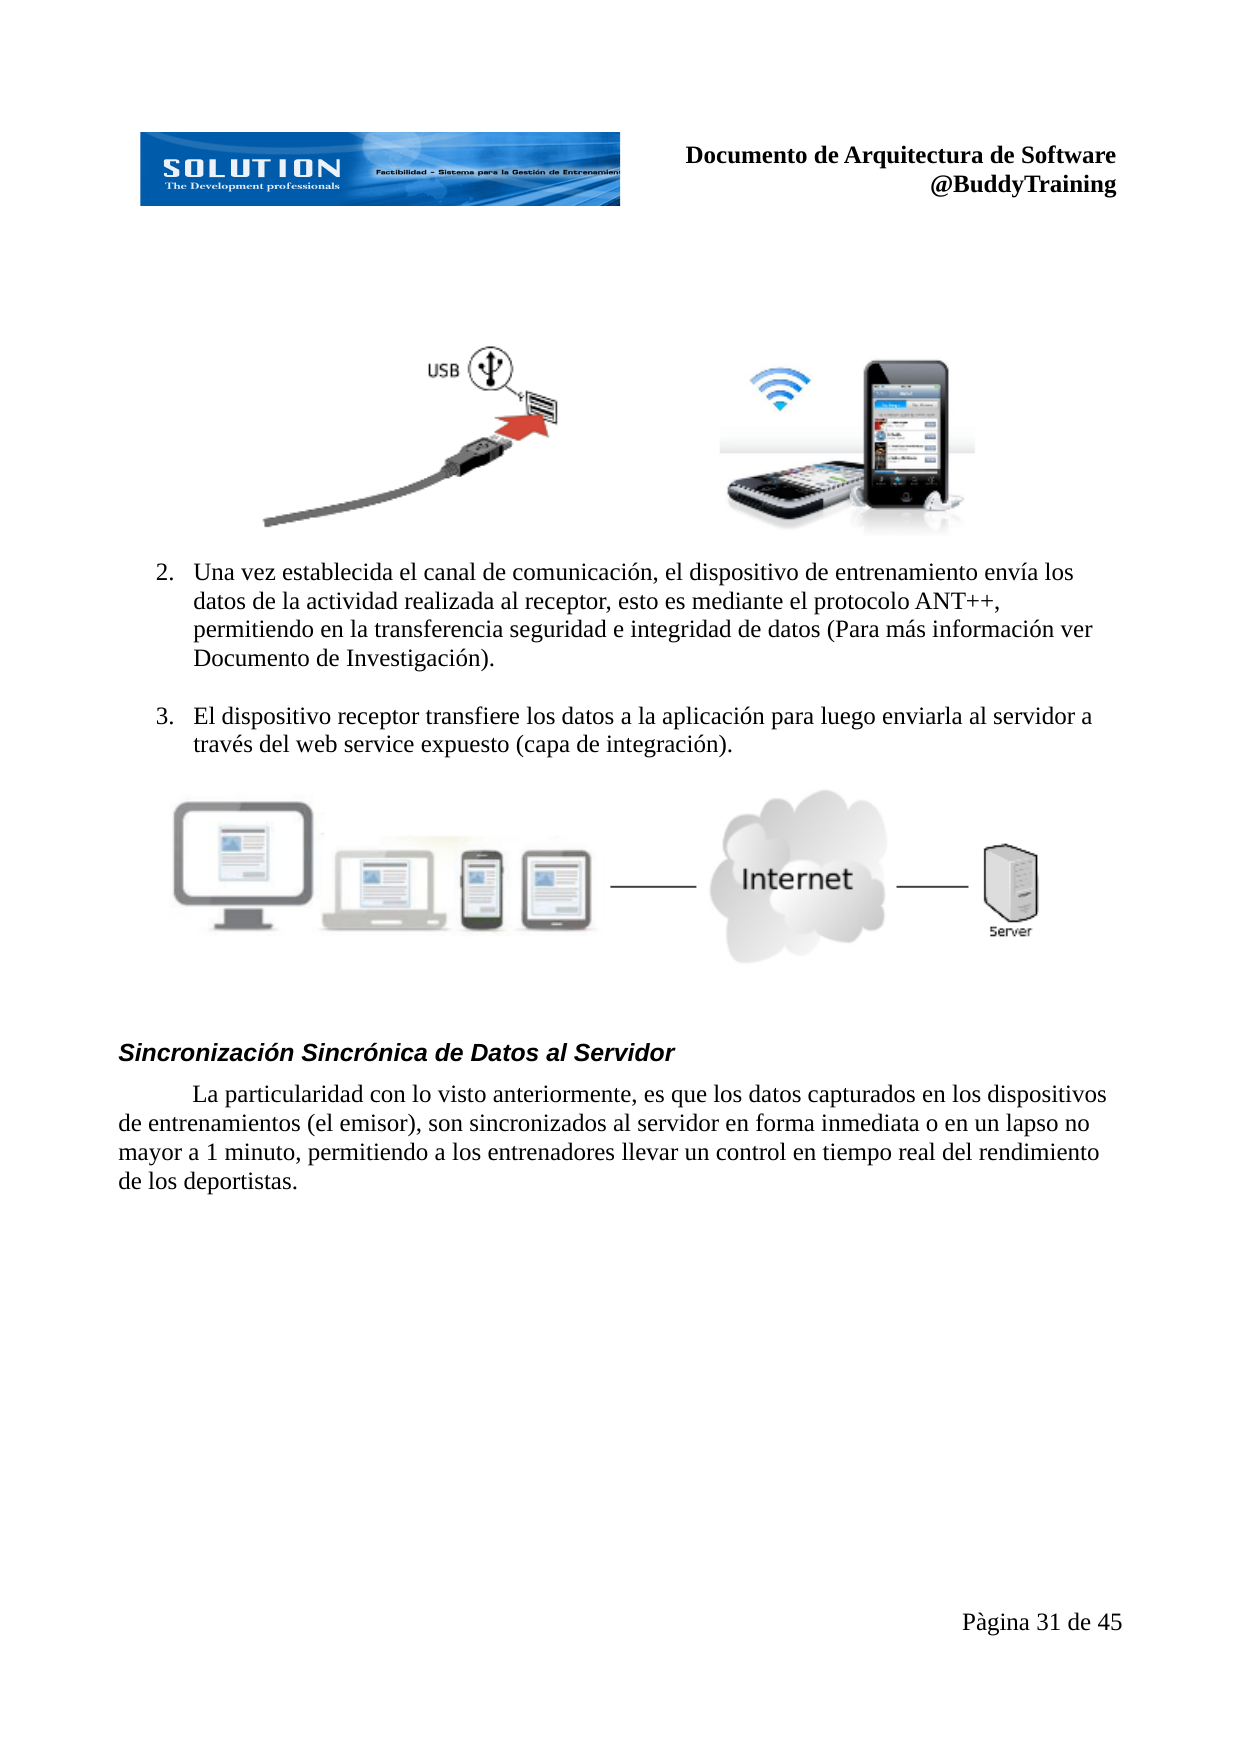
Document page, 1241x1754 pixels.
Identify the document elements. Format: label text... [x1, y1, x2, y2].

text La particularidad con lo visto anteriormente, es que los datos capturados en los dispositivos de entrenamientos (el emisor), son sincronizados al servidor en forma inmediata o en un lapso no mayor a 1 minuto, permitiendo a los entrenadores llevar un control en tiempo real del rendimiento de los deportistas. [118, 1079, 1122, 1194]
picture [143, 758, 1097, 985]
subtitle Sincronización Sincrónica de Datos al Servidor [118, 1038, 1122, 1067]
picture [140, 132, 621, 206]
list Una vez establecida el canal de comunicación, el dispositivo de entrenamiento envía los datos de la actividad realizada al receptor, esto es mediante el protocolo ANT++, permitiendo en la transferencia seguridad e integridad de datos (Para más información ver Documento de Investigación). [156, 307, 1122, 672]
list El dispositivo receptor transfiere los datos a la aplicación para luego enviarla al servidor a través del web service expuesto (capa de integración). [156, 701, 1122, 758]
picture [138, 328, 1102, 557]
